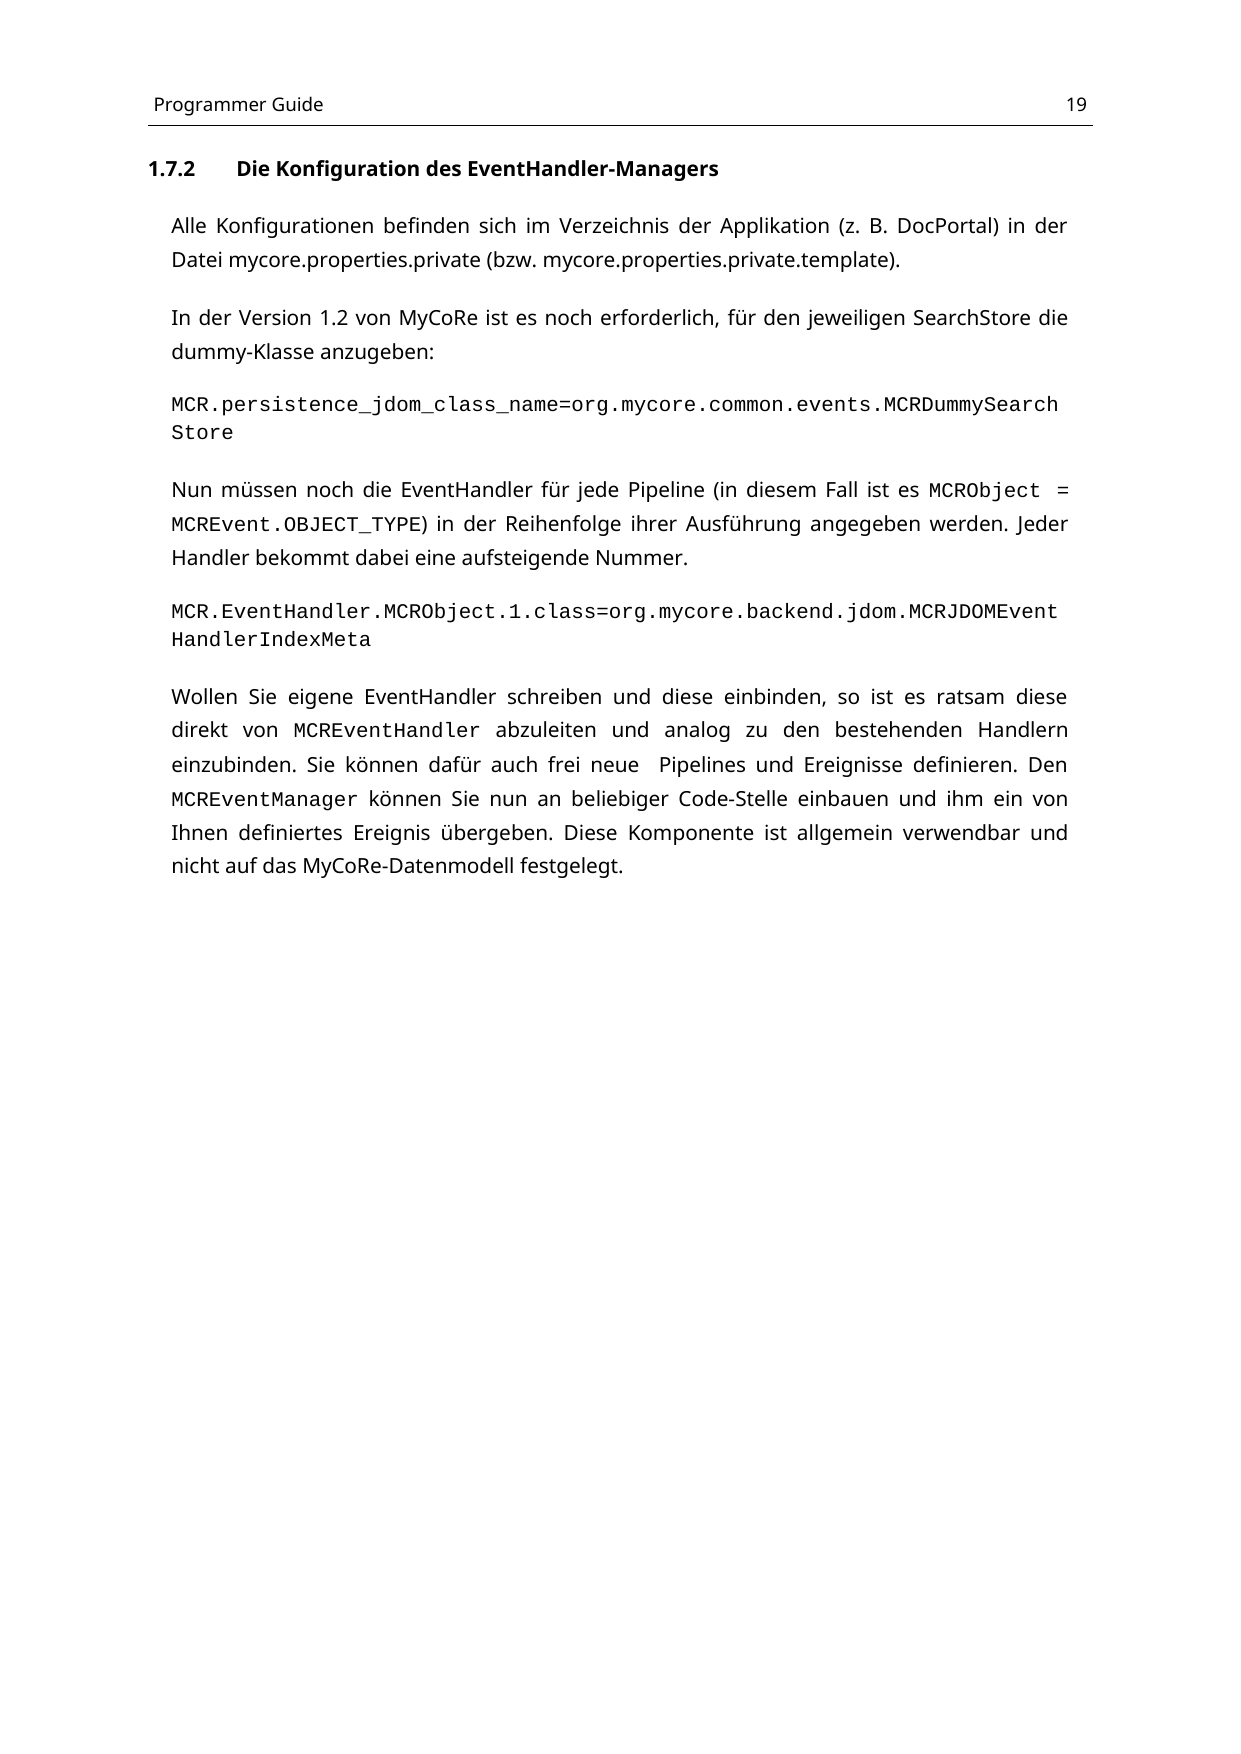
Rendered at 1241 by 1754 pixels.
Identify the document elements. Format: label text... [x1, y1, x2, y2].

text Nun müssen noch die EventHandler für jede Pipeline (in diesem Fall ist es MCRObject = MCREvent.OBJECT_TYPE) in der Reihenfolge ihrer Ausführung angegeben werden. Jeder Handler bekommt dabei eine aufsteigende Nummer. [171, 475, 1069, 572]
text Alle Konfigurationen befinden sich im Verzeichnis der Applikation (z. B. DocPortal) in der Datei mycore.properties.private (bzw. mycore.properties.private.template). [171, 212, 1069, 274]
subtitle Die Konfiguration des EventHandler-Managers [148, 154, 1093, 182]
text MCR.EventHandler.MCRObject.1.class=org.mycore.backend.jdom.MCRJDOMEventHandlerIndexMeta [171, 601, 1069, 653]
text In der Version 1.2 von MyCoRe ist es noch erforderlich, für den jeweiligen SearchStore die dummy-Klasse anzugeben: [171, 303, 1069, 365]
text Wollen Sie eigene EventHandler schreiben und diese einbinden, so ist es ratsam diese direkt von MCREventHandler abzuleiten und analog zu den bestehenden Handlern einzubinden. Sie können dafür auch frei neue Pipelines und Ereignisse definieren. Den MCREventManager können Sie nun an beliebiger Code-Stelle einbauen und ihm ein von Ihnen definiertes Ereignis übergeben. Diese Komponente ist allgemein verwendbar und nicht auf das MyCoRe-Datenmodell festgelegt. [171, 682, 1069, 880]
text MCR.persistence_jdom_class_name=org.mycore.common.events.MCRDummySearchStore [171, 394, 1069, 446]
